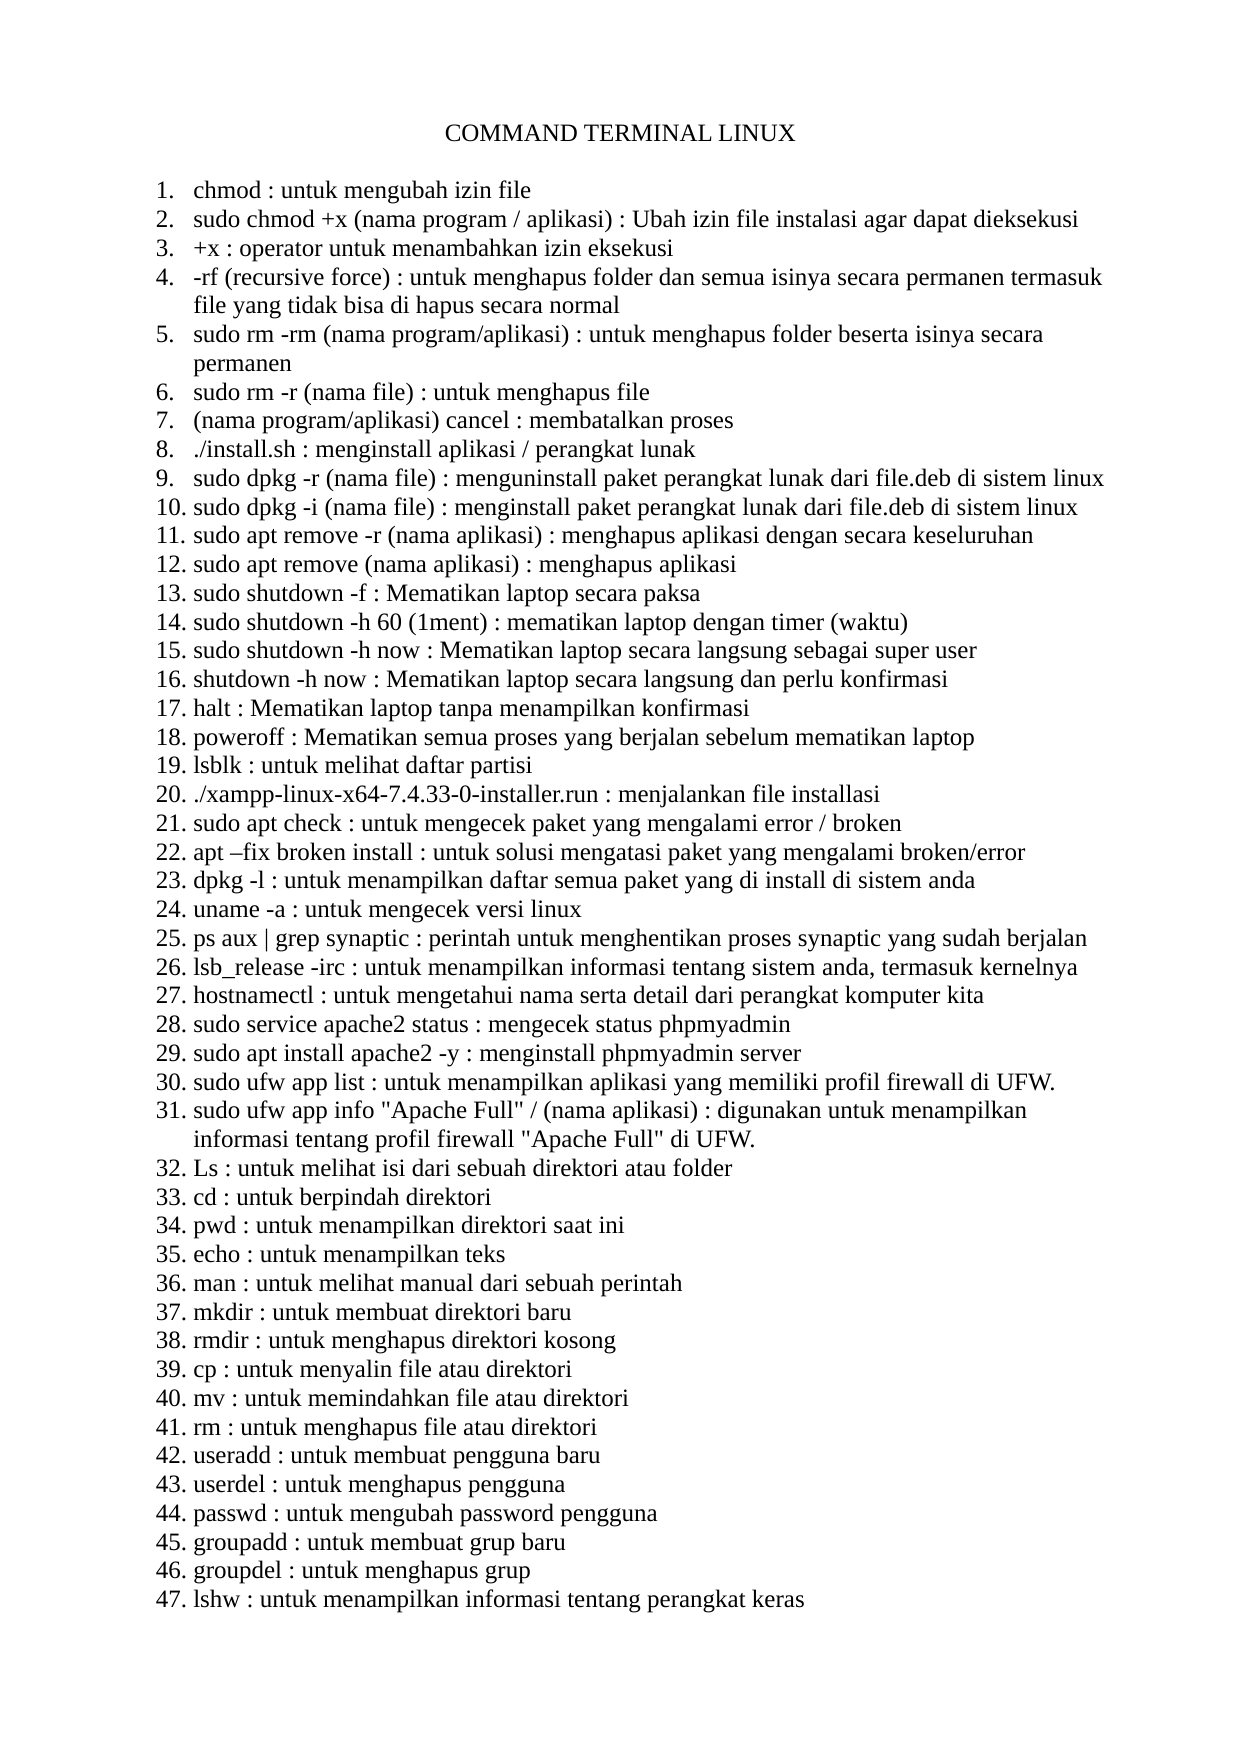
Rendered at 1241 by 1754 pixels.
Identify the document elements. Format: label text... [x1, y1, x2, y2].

list ./install.sh : menginstall aplikasi / perangkat lunak [156, 434, 1122, 463]
list groupadd : untuk membuat grup baru [156, 1527, 1122, 1556]
list useradd : untuk membuat pengguna baru [156, 1441, 1122, 1469]
list lshw : untuk menampilkan informasi tentang perangkat keras [156, 1584, 1122, 1613]
list lsblk : untuk melihat daftar partisi [156, 751, 1122, 779]
list chmod : untuk mengubah izin file [156, 176, 1122, 204]
list (nama program/aplikasi) cancel : membatalkan proses [156, 406, 1122, 434]
list sudo ufw app info "Apache Full" / (nama aplikasi) : digunakan untuk menampilkan informasi tentang profil firewall "Apache Full" di UFW. [156, 1096, 1122, 1153]
list sudo shutdown -h 60 (1ment) : mematikan laptop dengan timer (waktu) [156, 607, 1122, 636]
list uname -a : untuk mengecek versi linux [156, 894, 1122, 923]
list cd : untuk berpindah direktori [156, 1182, 1122, 1211]
list apt –fix broken install : untuk solusi mengatasi paket yang mengalami broken/error [156, 837, 1122, 866]
list sudo apt install apache2 -y : menginstall phpmyadmin server [156, 1038, 1122, 1067]
list sudo shutdown -h now : Mematikan laptop secara langsung sebagai super user [156, 636, 1122, 664]
list echo : untuk menampilkan teks [156, 1239, 1122, 1268]
list userdel : untuk menghapus pengguna [156, 1469, 1122, 1498]
list sudo dpkg -i (nama file) : menginstall paket perangkat lunak dari file.deb di sistem linux [156, 492, 1122, 521]
list sudo apt remove -r (nama aplikasi) : menghapus aplikasi dengan secara keseluruhan [156, 521, 1122, 549]
list man : untuk melihat manual dari sebuah perintah [156, 1268, 1122, 1297]
list -rf (recursive force) : untuk menghapus folder dan semua isinya secara permanen termasuk file yang tidak bisa di hapus secara normal [156, 262, 1122, 319]
list Ls : untuk melihat isi dari sebuah direktori atau folder [156, 1153, 1122, 1182]
list cp : untuk menyalin file atau direktori [156, 1354, 1122, 1383]
list sudo chmod +x (nama program / aplikasi) : Ubah izin file instalasi agar dapat dieksekusi [156, 204, 1122, 233]
list poweroff : Mematikan semua proses yang berjalan sebelum mematikan laptop [156, 722, 1122, 751]
list sudo ufw app list : untuk menampilkan aplikasi yang memiliki profil firewall di UFW. [156, 1067, 1122, 1096]
list +x : operator untuk menambahkan izin eksekusi [156, 233, 1122, 262]
list pwd : untuk menampilkan direktori saat ini [156, 1211, 1122, 1239]
list halt : Mematikan laptop tanpa menampilkan konfirmasi [156, 693, 1122, 722]
list sudo service apache2 status : mengecek status phpmyadmin [156, 1009, 1122, 1038]
list ./xampp-linux-x64-7.4.33-0-installer.run : menjalankan file installasi [156, 779, 1122, 808]
list mv : untuk memindahkan file atau direktori [156, 1383, 1122, 1412]
list sudo shutdown -f : Mematikan laptop secara paksa [156, 578, 1122, 607]
list sudo apt remove (nama aplikasi) : menghapus aplikasi [156, 549, 1122, 578]
list ps aux | grep synaptic : perintah untuk menghentikan proses synaptic yang sudah berjalan [156, 923, 1122, 952]
list sudo dpkg -r (nama file) : menguninstall paket perangkat lunak dari file.deb di sistem linux [156, 463, 1122, 492]
list lsb_release -irc : untuk menampilkan informasi tentang sistem anda, termasuk kernelnya [156, 952, 1122, 981]
list mkdir : untuk membuat direktori baru [156, 1297, 1122, 1326]
list passwd : untuk mengubah password pengguna [156, 1498, 1122, 1527]
text COMMAND TERMINAL LINUX [118, 118, 1122, 147]
list groupdel : untuk menghapus grup [156, 1556, 1122, 1584]
list rmdir : untuk menghapus direktori kosong [156, 1326, 1122, 1354]
list sudo rm -rm (nama program/aplikasi) : untuk menghapus folder beserta isinya secara permanen [156, 319, 1122, 377]
list hostnamectl : untuk mengetahui nama serta detail dari perangkat komputer kita [156, 981, 1122, 1009]
list dpkg -l : untuk menampilkan daftar semua paket yang di install di sistem anda [156, 866, 1122, 894]
list shutdown -h now : Mematikan laptop secara langsung dan perlu konfirmasi [156, 664, 1122, 693]
list sudo rm -r (nama file) : untuk menghapus file [156, 377, 1122, 406]
list rm : untuk menghapus file atau direktori [156, 1412, 1122, 1441]
list sudo apt check : untuk mengecek paket yang mengalami error / broken [156, 808, 1122, 837]
